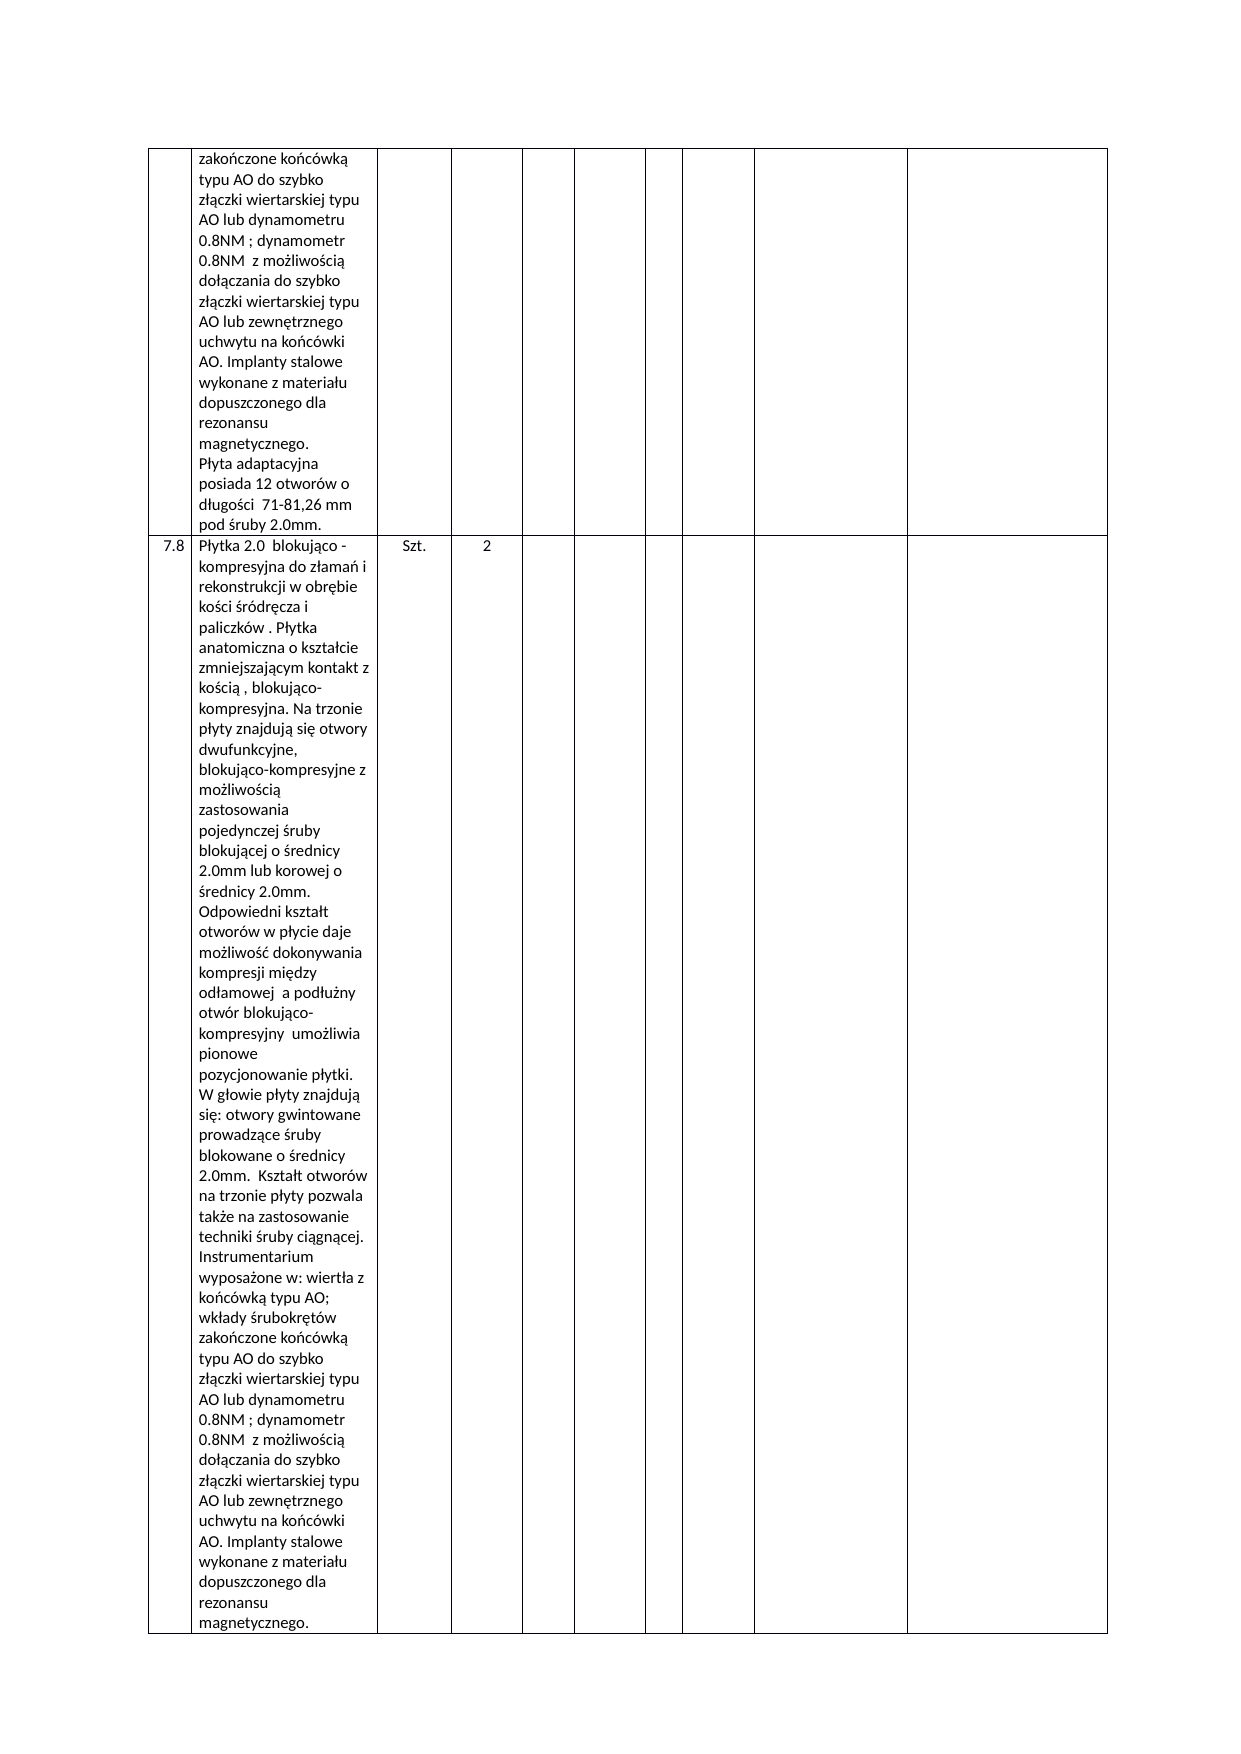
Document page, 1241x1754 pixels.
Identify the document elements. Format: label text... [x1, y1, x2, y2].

table_cell [523, 536, 574, 1632]
table_cell Płytka 2.0 blokująco - kompresyjna do złamań i rekonstrukcji w obrębie kości śródręcza i paliczków . Płytka anatomiczna o kształcie zmniejszającym kontakt z kością , blokująco-kompresyjna. Na trzonie płyty znajdują się otwory dwufunkcyjne, blokująco-kompresyjne z możliwością zastosowania pojedynczej śruby blokującej o średnicy 2.0mm lub korowej o średnicy 2.0mm. Odpowiedni kształt otworów w płycie daje możliwość dokonywania kompresji między odłamowej a podłużny otwór blokująco-kompresyjny umożliwia pionowe pozycjonowanie płytki. W głowie płyty znajdują się: otwory gwintowane prowadzące śruby blokowane o średnicy 2.0mm. Kształt otworów na trzonie płyty pozwala także na zastosowanie techniki śruby ciągnącej. Instrumentarium wyposażone w: wiertła z końcówką typu AO; wkłady śrubokrętów zakończone końcówką typu AO do szybko złączki wiertarskiej typu AO lub dynamometru 0.8NM ; dynamometr 0.8NM z możliwością dołączania do szybko złączki wiertarskiej typu AO lub zewnętrznego uchwytu na końcówki AO. Implanty stalowe wykonane z materiału dopuszczonego dla rezonansu magnetycznego. [192, 536, 377, 1632]
table_cell [755, 149, 907, 534]
table_cell [523, 149, 574, 534]
table_cell [755, 536, 907, 1632]
table_cell [378, 149, 451, 534]
table_cell Szt. [378, 536, 451, 1632]
table_cell [575, 149, 645, 534]
table_cell [575, 536, 645, 1632]
table_cell [908, 536, 1107, 1632]
table_cell [646, 536, 682, 1632]
table_cell zakończone końcówką typu AO do szybko złączki wiertarskiej typu AO lub dynamometru 0.8NM ; dynamometr 0.8NM z możliwością dołączania do szybko złączki wiertarskiej typu AO lub zewnętrznego uchwytu na końcówki AO. Implanty stalowe wykonane z materiału dopuszczonego dla rezonansu magnetycznego. Płyta adaptacyjna posiada 12 otworów o długości 71-81,26 mm pod śruby 2.0mm. [192, 149, 377, 534]
table_cell [908, 149, 1107, 534]
table_cell 7.8 [149, 536, 191, 1632]
table_cell [149, 149, 191, 534]
table_cell 2 [452, 536, 522, 1632]
table_cell [683, 149, 754, 534]
table_cell [646, 149, 682, 534]
table_cell [452, 149, 522, 534]
table_cell [683, 536, 754, 1632]
